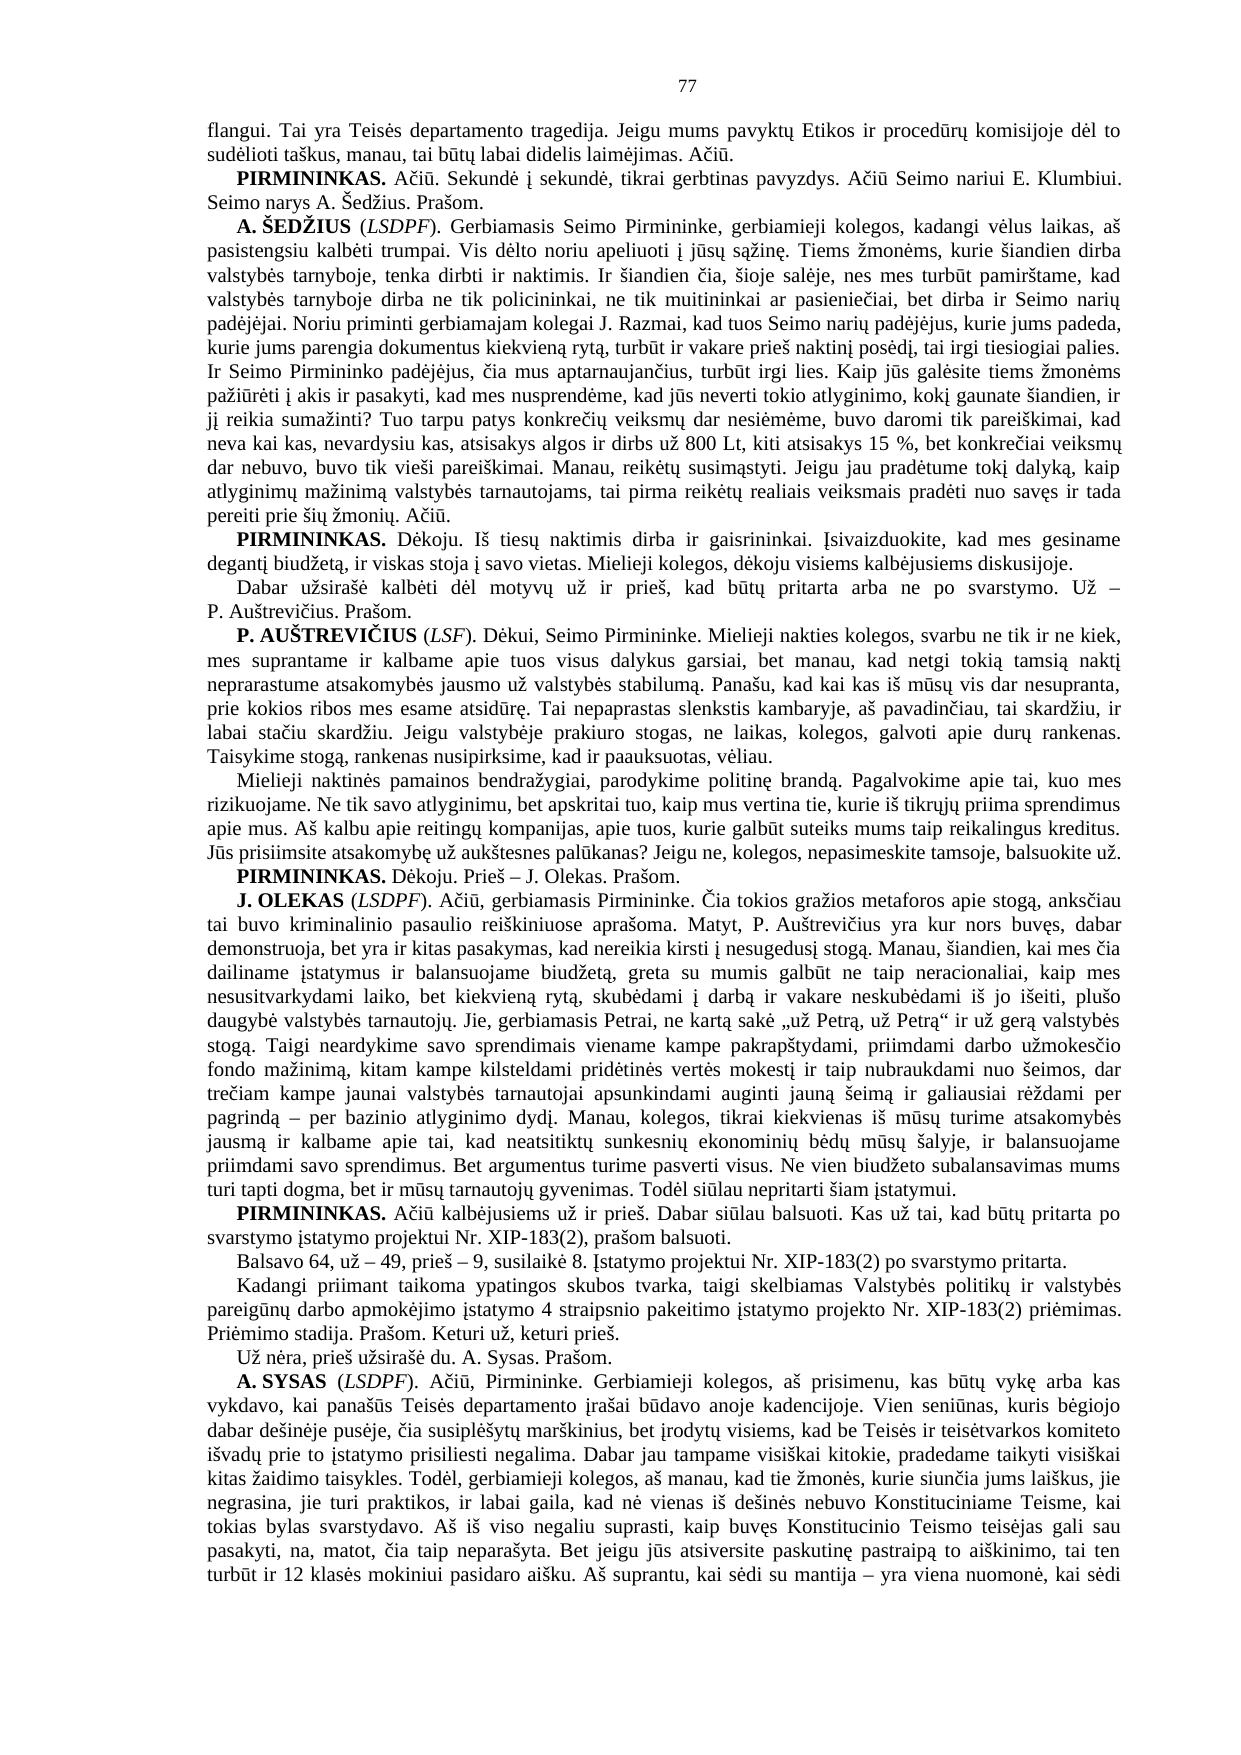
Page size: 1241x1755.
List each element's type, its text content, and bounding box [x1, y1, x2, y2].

text Už nėra, prieš užsirašė du. A. Sysas. Prašom. [207, 1345, 1122, 1369]
text PIRMININKAS. Ačiū kalbėjusiems už ir prieš. Dabar siūlau balsuoti. Kas už tai, kad būtų pritarta po svarstymo įstatymo projektui Nr. XIP-183(2), prašom balsuoti. [207, 1201, 1122, 1249]
text PIRMININKAS. Dėkoju. Prieš – J. Olekas. Prašom. [207, 864, 1122, 888]
text A. ŠEDŽIUS (LSDPF). Gerbiamasis Seimo Pirmininke, gerbiamieji kolegos, kadangi vėlus laikas, aš pasistengsiu kalbėti trumpai. Vis dėlto noriu apeliuoti į jūsų sąžinę. Tiems žmonėms, kurie šiandien dirba valstybės tarnyboje, tenka dirbti ir naktimis. Ir šiandien čia, šioje salėje, nes mes turbūt pamirštame, kad valstybės tarnyboje dirba ne tik policininkai, ne tik muitininkai ar pasieniečiai, bet dirba ir Seimo narių padėjėjai. Noriu priminti gerbiamajam kolegai J. Razmai, kad tuos Seimo narių padėjėjus, kurie jums padeda, kurie jums parengia dokumentus kiekvieną rytą, turbūt ir vakare prieš naktinį posėdį, tai irgi tiesiogiai palies. Ir Seimo Pirmininko padėjėjus, čia mus aptarnaujančius, turbūt irgi lies. Kaip jūs galėsite tiems žmonėms pažiūrėti į akis ir pasakyti, kad mes nusprendėme, kad jūs neverti tokio atlyginimo, kokį gaunate šiandien, ir jį reikia sumažinti? Tuo tarpu patys konkrečių veiksmų dar nesiėmėme, buvo daromi tik pareiškimai, kad neva kai kas, nevardysiu kas, atsisakys algos ir dirbs už 800 Lt, kiti atsisakys 15 %, bet konkrečiai veiksmų dar nebuvo, buvo tik vieši pareiškimai. Manau, reikėtų susimąstyti. Jeigu jau pradėtume tokį dalyką, kaip atlyginimų mažinimą valstybės tarnautojams, tai pirma reikėtų realiais veiksmais pradėti nuo savęs ir tada pereiti prie šių žmonių. Ačiū. [207, 214, 1122, 527]
text J. OLEKAS (LSDPF). Ačiū, gerbiamasis Pirmininke. Čia tokios gražios metaforos apie stogą, anksčiau tai buvo kriminalinio pasaulio reiškiniuose aprašoma. Matyt, P. Auštrevičius yra kur nors buvęs, dabar demonstruoja, bet yra ir kitas pasakymas, kad nereikia kirsti į nesugedusį stogą. Manau, šiandien, kai mes čia dailiname įstatymus ir balansuojame biudžetą, greta su mumis galbūt ne taip neracionaliai, kaip mes nesusitvarkydami laiko, bet kiekvieną rytą, skubėdami į darbą ir vakare neskubėdami iš jo išeiti, plušo daugybė valstybės tarnautojų. Jie, gerbiamasis Petrai, ne kartą sakė „už Petrą, už Petrą“ ir už gerą valstybės stogą. Taigi neardykime savo sprendimais viename kampe pakrapštydami, priimdami darbo užmokesčio fondo mažinimą, kitam kampe kilsteldami pridėtinės vertės mokestį ir taip nubraukdami nuo šeimos, dar trečiam kampe jaunai valstybės tarnautojai apsunkindami auginti jauną šeimą ir galiausiai rėždami per pagrindą – per bazinio atlyginimo dydį. Manau, kolegos, tikrai kiekvienas iš mūsų turime atsakomybės jausmą ir kalbame apie tai, kad neatsitiktų sunkesnių ekonominių bėdų mūsų šalyje, ir balansuojame priimdami savo sprendimus. Bet argumentus turime pasverti visus. Ne vien biudžeto subalansavimas mums turi tapti dogma, bet ir mūsų tarnautojų gyvenimas. Todėl siūlau nepritarti šiam įstatymui. [207, 888, 1122, 1201]
text P. AUŠTREVIČIUS (LSF). Dėkui, Seimo Pirmininke. Mielieji nakties kolegos, svarbu ne tik ir ne kiek, mes suprantame ir kalbame apie tuos visus dalykus garsiai, bet manau, kad netgi tokią tamsią naktį neprarastume atsakomybės jausmo už valstybės stabilumą. Panašu, kad kai kas iš mūsų vis dar nesupranta, prie kokios ribos mes esame atsidūrę. Tai nepaprastas slenkstis kambaryje, aš pavadinčiau, tai skardžiu, ir labai stačiu skardžiu. Jeigu valstybėje prakiuro stogas, ne laikas, kolegos, galvoti apie durų rankenas. Taisykime stogą, rankenas nusipirksime, kad ir paauksuotas, vėliau. [207, 623, 1122, 768]
text Dabar užsirašė kalbėti dėl motyvų už ir prieš, kad būtų pritarta arba ne po svarstymo. Už – P. Auštrevičius. Prašom. [207, 575, 1122, 623]
text flangui. Tai yra Teisės departamento tragedija. Jeigu mums pavyktų Etikos ir procedūrų komisijoje dėl to sudėlioti taškus, manau, tai būtų labai didelis laimėjimas. Ačiū. [207, 118, 1122, 166]
text Balsavo 64, už – 49, prieš – 9, susilaikė 8. Įstatymo projektui Nr. XIP-183(2) po svarstymo pritarta. [207, 1249, 1122, 1273]
text Mielieji naktinės pamainos bendražygiai, parodykime politinę brandą. Pagalvokime apie tai, kuo mes rizikuojame. Ne tik savo atlyginimu, bet apskritai tuo, kaip mus vertina tie, kurie iš tikrųjų priima sprendimus apie mus. Aš kalbu apie reitingų kompanijas, apie tuos, kurie galbūt suteiks mums taip reikalingus kreditus. Jūs prisiimsite atsakomybę už aukštesnes palūkanas? Jeigu ne, kolegos, nepasimeskite tamsoje, balsuokite už. [207, 768, 1122, 864]
text A. SYSAS (LSDPF). Ačiū, Pirmininke. Gerbiamieji kolegos, aš prisimenu, kas būtų vykę arba kas vykdavo, kai panašūs Teisės departamento įrašai būdavo anoje kadencijoje. Vien seniūnas, kuris bėgiojo dabar dešinėje pusėje, čia susiplėšytų marškinius, bet įrodytų visiems, kad be Teisės ir teisėtvarkos komiteto išvadų prie to įstatymo prisiliesti negalima. Dabar jau tampame visiškai kitokie, pradedame taikyti visiškai kitas žaidimo taisykles. Todėl, gerbiamieji kolegos, aš manau, kad tie žmonės, kurie siunčia jums laiškus, jie negrasina, jie turi praktikos, ir labai gaila, kad nė vienas iš dešinės nebuvo Konstituciniame Teisme, kai tokias bylas svarstydavo. Aš iš viso negaliu suprasti, kaip buvęs Konstitucinio Teismo teisėjas gali sau pasakyti, na, matot, čia taip neparašyta. Bet jeigu jūs atsiversite paskutinę pastraipą to aiškinimo, tai ten turbūt ir 12 klasės mokiniui pasidaro aišku. Aš suprantu, kai sėdi su mantija – yra viena nuomonė, kai sėdi [207, 1369, 1122, 1586]
text Kadangi priimant taikoma ypatingos skubos tvarka, taigi skelbiamas Valstybės politikų ir valstybės pareigūnų darbo apmokėjimo įstatymo 4 straipsnio pakeitimo įstatymo projekto Nr. XIP-183(2) priėmimas. Priėmimo stadija. Prašom. Keturi už, keturi prieš. [207, 1273, 1122, 1345]
text PIRMININKAS. Dėkoju. Iš tiesų naktimis dirba ir gaisrininkai. Įsivaizduokite, kad mes gesiname degantį biudžetą, ir viskas stoja į savo vietas. Mielieji kolegos, dėkoju visiems kalbėjusiems diskusijoje. [207, 527, 1122, 575]
text PIRMININKAS. Ačiū. Sekundė į sekundė, tikrai gerbtinas pavyzdys. Ačiū Seimo nariui E. Klumbiui. Seimo narys A. Šedžius. Prašom. [207, 166, 1122, 214]
